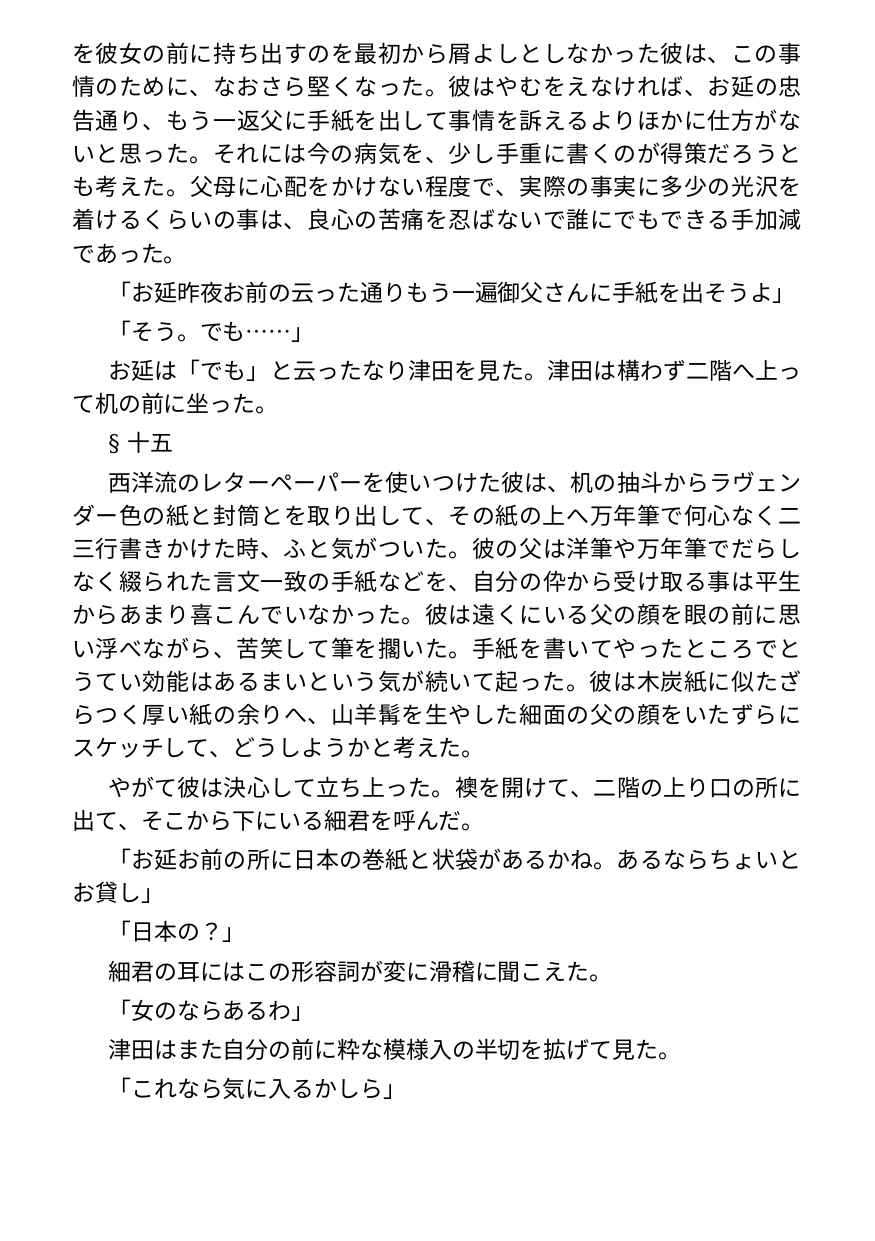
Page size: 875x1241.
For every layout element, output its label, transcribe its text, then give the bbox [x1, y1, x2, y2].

text 西洋流のレターペーパーを使いつけた彼は、机の抽斗からラヴェンダー色の紙と封筒とを取り出して、その紙の上へ万年筆で何心なく二三行書きかけた時、ふと気がついた。彼の父は洋筆や万年筆でだらしなく綴られた言文一致の手紙などを、自分の伜から受け取る事は平生からあまり喜こんでいなかった。彼は遠くにいる父の顔を眼の前に思い浮べながら、苦笑して筆を擱いた。手紙を書いてやったところでとうてい効能はあるまいという気が続いて起った。彼は木炭紙に似たざらつく厚い紙の余りへ、山羊髯を生やした細面の父の顔をいたずらにスケッチして、どうしようかと考えた。 [72, 464, 802, 763]
text やがて彼は決心して立ち上った。襖を開けて、二階の上り口の所に出て、そこから下にいる細君を呼んだ。 [72, 769, 802, 836]
text 津田はまた自分の前に粋な模様入の半切を拡げて見た。 [72, 1032, 802, 1065]
text 「そう。でも……」 [72, 314, 802, 347]
text を彼女の前に持ち出すのを最初から屑よしとしなかった彼は、この事情のために、なおさら堅くなった。彼はやむをえなければ、お延の忠告通り、もう一返父に手紙を出して事情を訴えるよりほかに仕方がないと思った。それには今の病気を、少し手重に書くのが得策だろうとも考えた。父母に心配をかけない程度で、実際の事実に多少の光沢を着けるくらいの事は、良心の苦痛を忍ばないで誰にでもできる手加減であった。 [72, 36, 802, 269]
text 「これなら気に入るかしら」 [72, 1071, 802, 1104]
text お延は「でも」と云ったなり津田を見た。津田は構わず二階へ上って机の前に坐った。 [72, 353, 802, 419]
text § 十五 [72, 425, 802, 458]
text 「女のならあるわ」 [72, 993, 802, 1026]
text 細君の耳にはこの形容詞が変に滑稽に聞こえた。 [72, 953, 802, 987]
text 「日本の？」 [72, 914, 802, 947]
text 「お延お前の所に日本の巻紙と状袋があるかね。あるならちょいとお貸し」 [72, 842, 802, 908]
text 「お延昨夜お前の云った通りもう一遍御父さんに手紙を出そうよ」 [72, 274, 802, 308]
